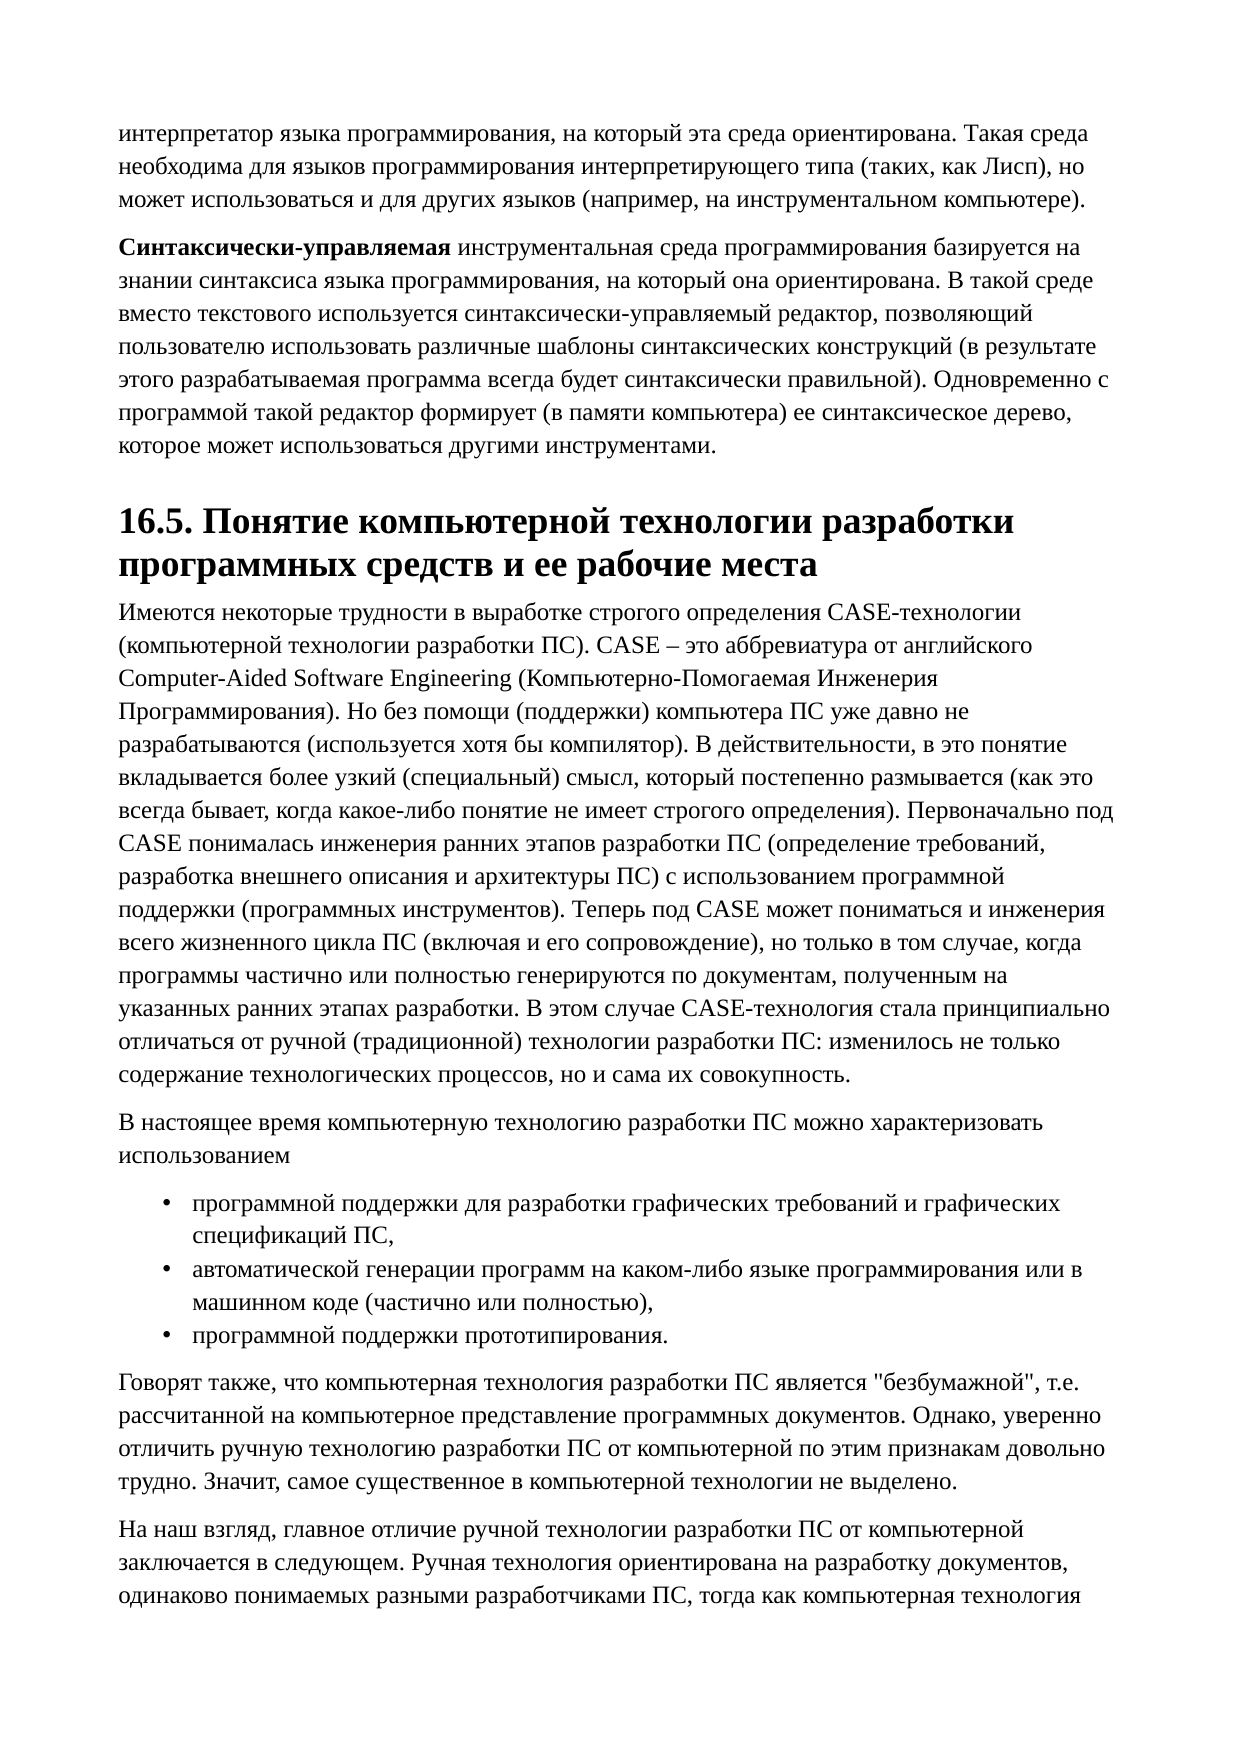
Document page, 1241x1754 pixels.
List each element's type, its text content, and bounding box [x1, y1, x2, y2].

text Говорят также, что компьютерная технология разработки ПС является "безбумажной", т.е. рассчитанной на компьютерное представление программных документов. Однако, уверенно отличить ручную технологию разработки ПС от компьютерной по этим признакам довольно трудно. Значит, самое существенное в компьютерной технологии не выделено. [118, 1367, 1122, 1495]
text В настоящее время компьютерную технологию разработки ПС можно характеризовать использованием [118, 1107, 1122, 1169]
text интерпретатор языка программирования, на который эта среда ориентирована. Такая среда необходима для языков программирования интерпретирующего типа (таких, как Лисп), но может использоваться и для других языков (например, на инструментальном компьютере). [118, 118, 1122, 213]
text Синтаксически-управляемая инструментальная среда программирования базируется на знании синтаксиса языка программирования, на который она ориентирована. В такой среде вместо текстового используется синтаксически-управляемый редактор, позволяющий пользователю использовать различные шаблоны синтаксических конструкций (в результате этого разрабатываемая программа всегда будет синтаксически правильной). Одновременно с программой такой редактор формирует (в памяти компьютера) ее синтаксическое дерево, которое может использоваться другими инструментами. [118, 232, 1122, 459]
list автоматической генерации программ на каком-либо языке программирования или в машинном коде (частично или полностью), [162, 1254, 1122, 1315]
subtitle 16.5. Понятие компьютерной технологии разработки программных средств и ее рабочие места [118, 498, 1122, 584]
list программной поддержки прототипирования. [162, 1320, 1122, 1348]
text Имеются некоторые трудности в выработке строгого определения CASE-технологии (компьютерной технологии разработки ПС). CASE – это аббревиатура от английского Computer-Aided Software Engineering (Компьютерно-Помогаемая Инженерия Программирования). Но без помощи (поддержки) компьютера ПС уже давно не разрабатываются (используется хотя бы компилятор). В действительности, в это понятие вкладывается более узкий (специальный) смысл, который постепенно размывается (как это всегда бывает, когда какое-либо понятие не имеет строгого определения). Первоначально под CASE понималась инженерия ранних этапов разработки ПС (определение требований, разработка внешнего описания и архитектуры ПС) с использованием программной поддержки (программных инструментов). Теперь под CASE может пониматься и инженерия всего жизненного цикла ПС (включая и его сопровождение), но только в том случае, когда программы частично или полностью генерируются по документам, полученным на указанных ранних этапах разработки. В этом случае CASE-технология стала принципиально отличаться от ручной (традиционной) технологии разработки ПС: изменилось не только содержание технологических процессов, но и сама их совокупность. [118, 597, 1122, 1088]
list программной поддержки для разработки графических требований и графических спецификаций ПС, [162, 1188, 1122, 1249]
text На наш взгляд, главное отличие ручной технологии разработки ПС от компьютерной заключается в следующем. Ручная технология ориентирована на разработку документов, одинаково понимаемых разными разработчиками ПС, тогда как компьютерная технология [118, 1514, 1122, 1609]
